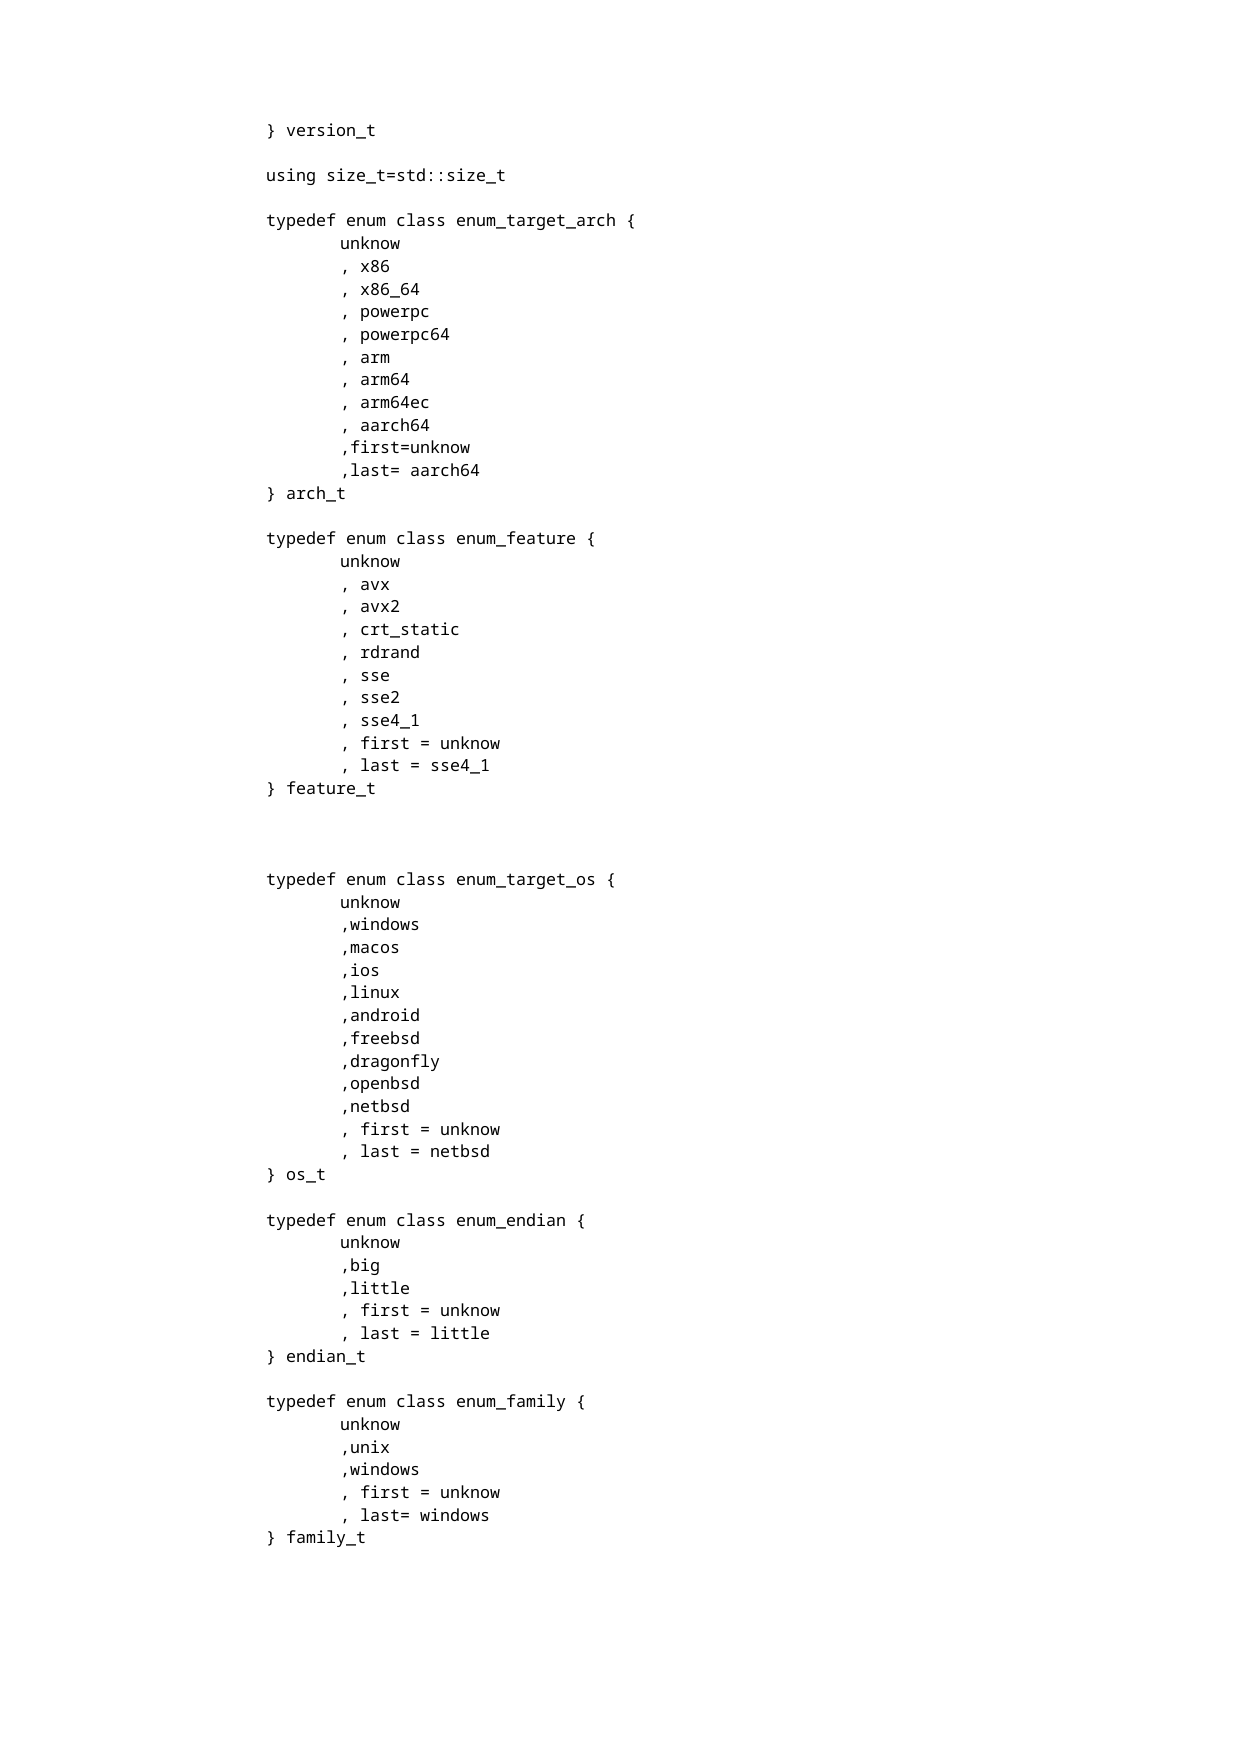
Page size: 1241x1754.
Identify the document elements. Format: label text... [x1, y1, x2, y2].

text ,little [118, 1276, 1122, 1299]
text ,unix [118, 1435, 1122, 1458]
text ,netbsd [118, 1094, 1122, 1117]
text typedef enum class enum_endian { [118, 1208, 1122, 1231]
text unknow [118, 890, 1122, 913]
text ,android [118, 1004, 1122, 1026]
text ,openbsd [118, 1072, 1122, 1094]
text } arch_t [118, 481, 1122, 504]
text ,dragonfly [118, 1049, 1122, 1072]
text typedef enum class enum_feature { [118, 527, 1122, 549]
text unknow [118, 232, 1122, 254]
text , sse4_1 [118, 708, 1122, 731]
text , powerpc64 [118, 322, 1122, 345]
text , rdrand [118, 640, 1122, 663]
text , x86 [118, 254, 1122, 277]
text } endian_t [118, 1344, 1122, 1367]
text using size_t=std::size_t [118, 163, 1122, 186]
text } feature_t [118, 777, 1122, 799]
text ,ios [118, 958, 1122, 981]
text ,big [118, 1253, 1122, 1276]
text , first = unknow [118, 1481, 1122, 1503]
text , first = unknow [118, 1299, 1122, 1322]
text , powerpc [118, 300, 1122, 322]
text , avx [118, 572, 1122, 595]
text ,first=unknow [118, 436, 1122, 459]
text , x86_64 [118, 277, 1122, 300]
text , arm [118, 345, 1122, 368]
text , arm64 [118, 368, 1122, 391]
text ,last= aarch64 [118, 459, 1122, 481]
text , avx2 [118, 595, 1122, 618]
text typedef enum class enum_family { [118, 1390, 1122, 1412]
text unknow [118, 1412, 1122, 1435]
text , sse2 [118, 686, 1122, 708]
text , aarch64 [118, 413, 1122, 436]
text ,windows [118, 1458, 1122, 1481]
text unknow [118, 1231, 1122, 1253]
text typedef enum class enum_target_os { [118, 867, 1122, 890]
text ,macos [118, 936, 1122, 958]
text ,linux [118, 981, 1122, 1004]
text ,freebsd [118, 1026, 1122, 1049]
text , last = netbsd [118, 1140, 1122, 1163]
text } os_t [118, 1163, 1122, 1185]
text , sse [118, 663, 1122, 686]
text , arm64ec [118, 391, 1122, 413]
text } version_t [118, 118, 1122, 141]
text , last = little [118, 1322, 1122, 1344]
text ,windows [118, 913, 1122, 936]
text unknow [118, 549, 1122, 572]
text , last= windows [118, 1503, 1122, 1526]
text , last = sse4_1 [118, 754, 1122, 777]
text , crt_static [118, 618, 1122, 640]
text , first = unknow [118, 1117, 1122, 1140]
text typedef enum class enum_target_arch { [118, 209, 1122, 232]
text , first = unknow [118, 731, 1122, 754]
text } family_t [118, 1526, 1122, 1549]
